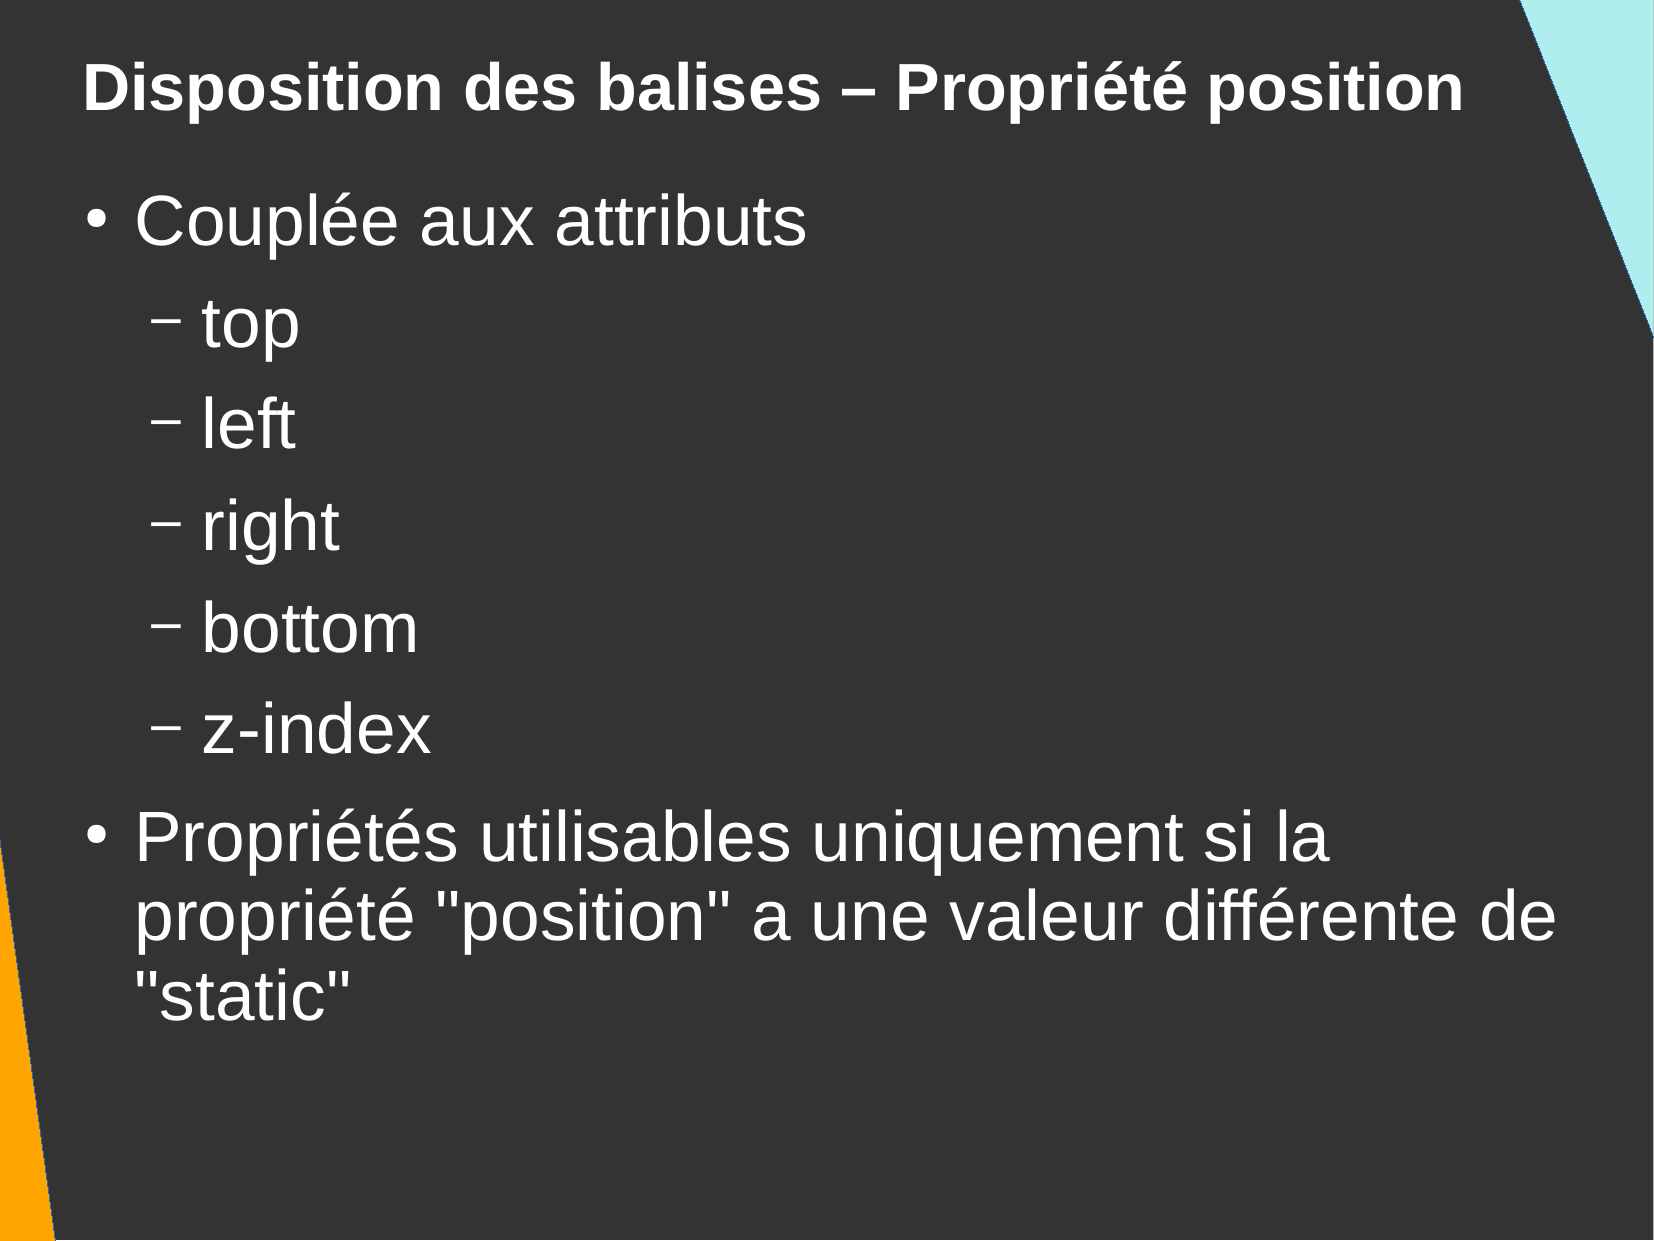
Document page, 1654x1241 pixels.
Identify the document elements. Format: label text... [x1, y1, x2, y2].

list Couplée aux attributs top left right bottom z-index Propriétés utilisables uniquement si la propriété "position" a une valeur différente de "static" [67, 180, 1607, 1040]
title Disposition des balises – Propriété position [82, 49, 1571, 130]
text_box [1519, 0, 1654, 338]
text_box [0, 839, 56, 1241]
